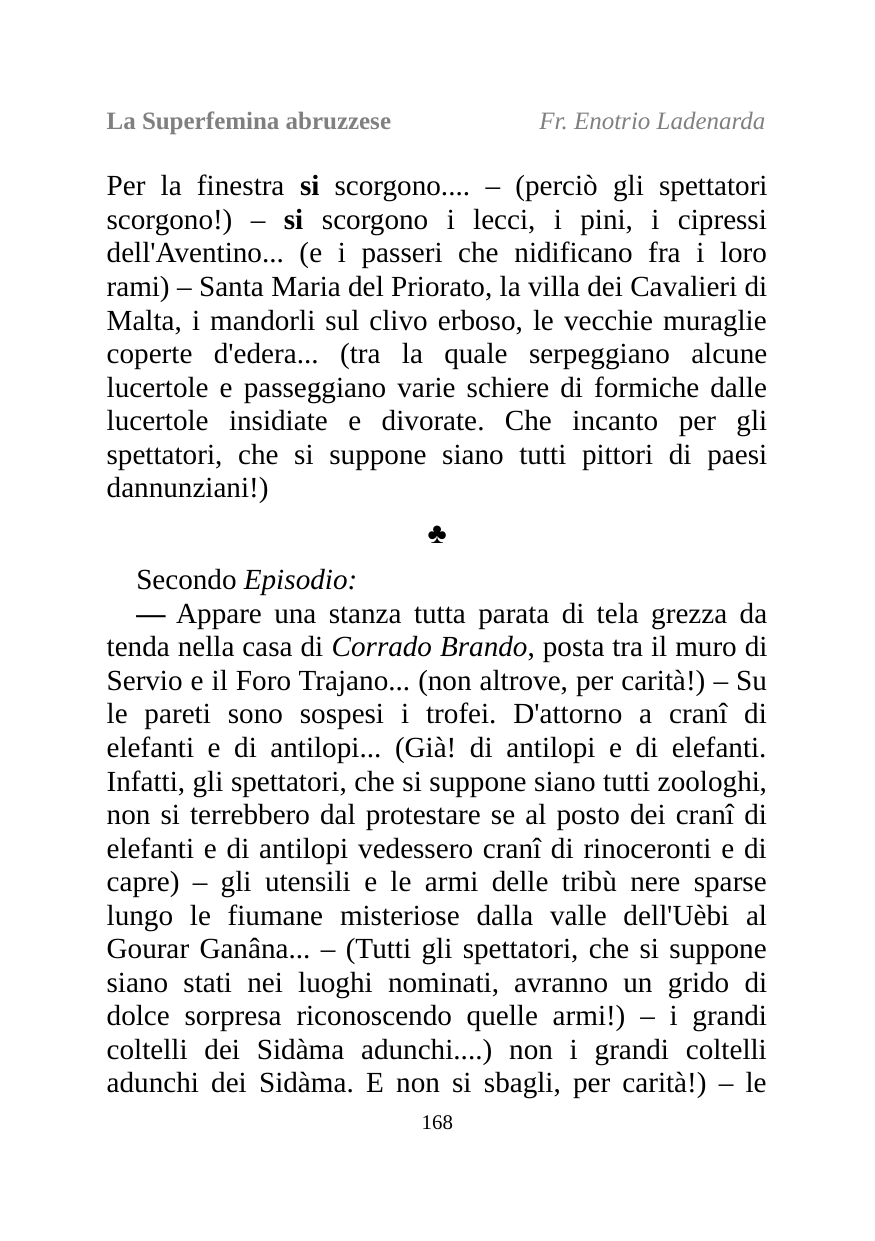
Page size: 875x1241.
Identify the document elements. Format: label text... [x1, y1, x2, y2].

text Per la finestra si scorgono.... – (perciò gli spettatori scorgono!) – si scorgono i lecci, i pini, i cipressi dell'Aventino... (e i passeri che nidificano fra i loro rami) – Santa Maria del Priorato, la villa dei Cavalieri di Malta, i mandorli sul clivo erboso, le vecchie muraglie coperte d'edera... (tra la quale serpeggiano alcune lucertole e passeggiano varie schiere di formiche dalle lucertole insidiate e divorate. Che incanto per gli spettatori, che si suppone siano tutti pittori di paesi dannunziani!) [106, 168, 768, 504]
text — Appare una stanza tutta parata di tela grezza da tenda nella casa di Corrado Brando, posta tra il muro di Servio e il Foro Trajano... (non altrove, per carità!) – Su le pareti sono sospesi i trofei. D'attorno a cranî di elefanti e di antilopi... (Già! di antilopi e di elefanti. Infatti, gli spettatori, che si suppone siano tutti zoologhi, non si terrebbero dal protestare se al posto dei cranî di elefanti e di antilopi vedessero cranî di rinoceronti e di capre) – gli utensili e le armi delle tribù nere sparse lungo le fiumane misteriose dalla valle dell'Uèbi al Gourar Ganâna... – (Tutti gli spettatori, che si suppone siano stati nei luoghi nominati, avranno un grido di dolce sorpresa riconoscendo quelle armi!) – i grandi coltelli dei Sidàma adunchi....) non i grandi coltelli adunchi dei Sidàma. E non si sbagli, per carità!) – le [106, 596, 768, 1099]
text Secondo Episodio: [106, 562, 768, 596]
text ♣ [106, 516, 768, 550]
